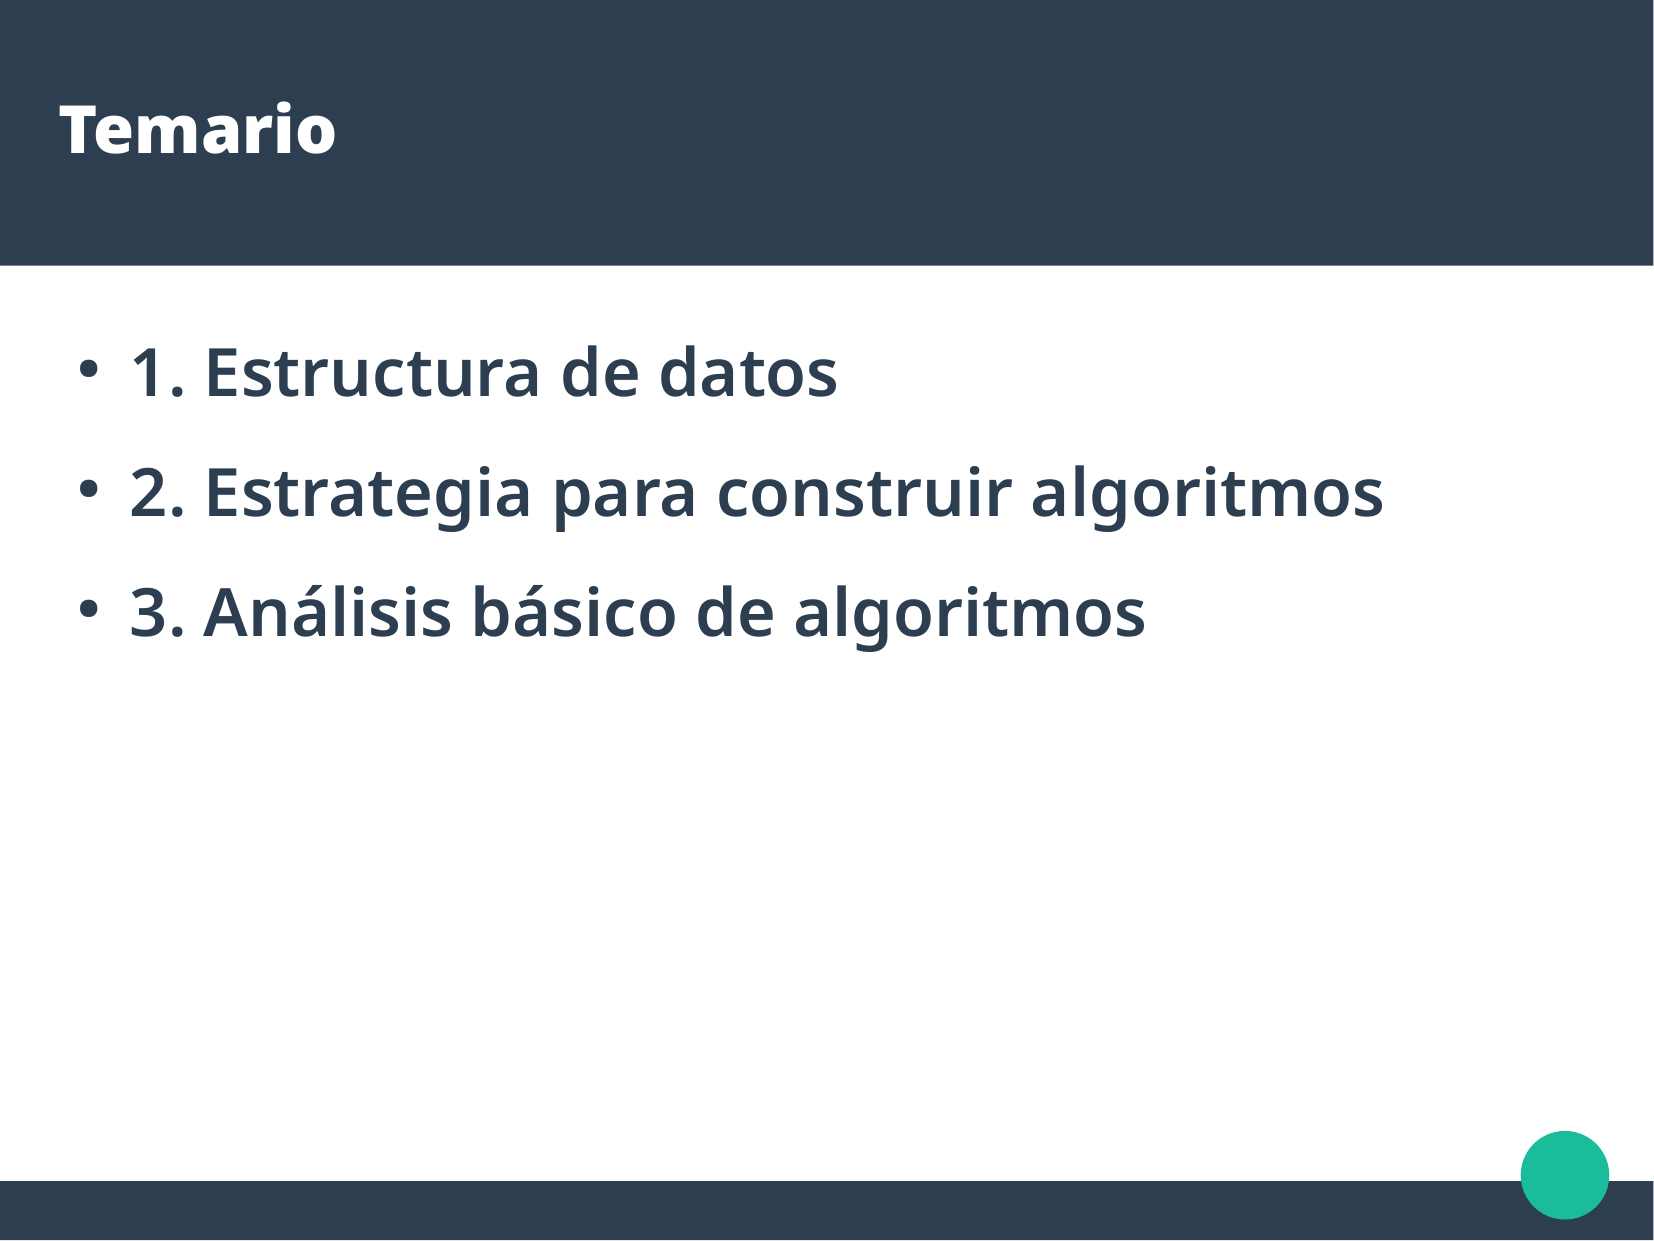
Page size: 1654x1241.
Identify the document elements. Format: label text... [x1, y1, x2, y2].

title Temario [59, 49, 1595, 207]
list 1. Estructura de datos 2. Estrategia para construir algoritmos 3. Análisis básico de algoritmos [59, 324, 1595, 1152]
